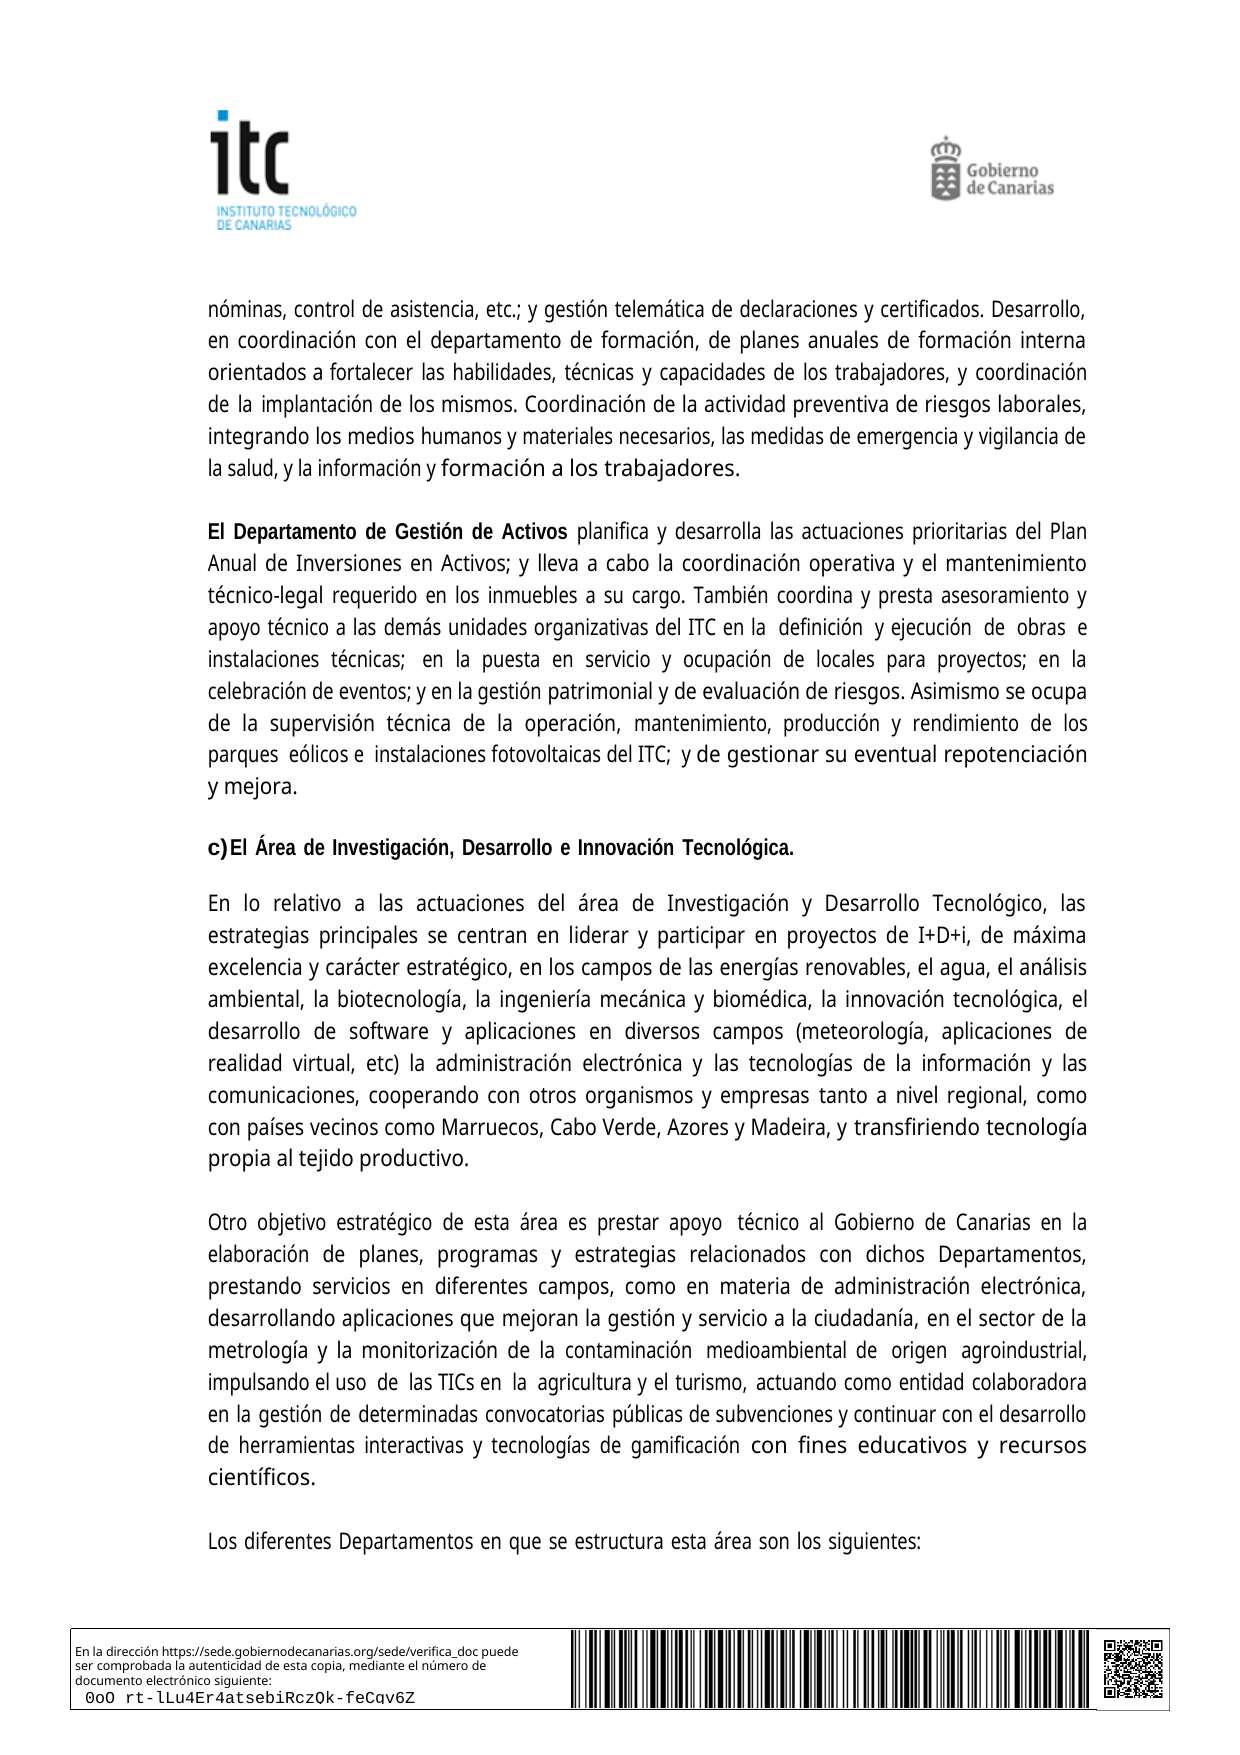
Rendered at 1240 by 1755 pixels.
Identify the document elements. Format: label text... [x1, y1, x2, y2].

text nóminas, control de asistencia, etc.; y gestión telemática de declaraciones y certificados. Desarrollo, en coordinación con el departamento de formación, de planes anuales de formación interna orientados a fortalecer las habilidades, técnicas y capacidades de los trabajadores, y coordinación de la implantación de los mismos. Coordinación de la actividad preventiva de riesgos laborales, integrando los medios humanos y materiales necesarios, las medidas de emergencia y vigilancia de la salud, y la información y formación a los trabajadores. [208, 292, 1087, 483]
list El Área de Investigación, Desarrollo e Innovación Tecnológica. [207, 834, 1181, 860]
text Los diferentes Departamentos en que se estructura esta área son los siguientes: [208, 1525, 1181, 1556]
text El Departamento de Gestión de Activos planifica y desarrolla las actuaciones prioritarias del Plan Anual de Inversiones en Activos; y lleva a cabo la coordinación operativa y el mantenimiento técnico-legal requerido en los inmuebles a su cargo. También coordina y presta asesoramiento y apoyo técnico a las demás unidades organizativas del ITC en la definición y ejecución de obras e instalaciones técnicas; en la puesta en servicio y ocupación de locales para proyectos; en la celebración de eventos; y en la gestión patrimonial y de evaluación de riesgos. Asimismo se ocupa de la supervisión técnica de la operación, mantenimiento, producción y rendimiento de los parques eólicos e instalaciones fotovoltaicas del ITC; y de gestionar su eventual repotenciación y mejora. [208, 515, 1088, 801]
text En lo relativo a las actuaciones del área de Investigación y Desarrollo Tecnológico, las estrategias principales se centran en liderar y participar en proyectos de I+D+i, de máxima excelencia y carácter estratégico, en los campos de las energías renovables, el agua, el análisis ambiental, la biotecnología, la ingeniería mecánica y biomédica, la innovación tecnológica, el desarrollo de software y aplicaciones en diversos campos (meteorología, aplicaciones de realidad virtual, etc) la administración electrónica y las tecnologías de la información y las comunicaciones, cooperando con otros organismos y empresas tanto a nivel regional, como con países vecinos como Marruecos, Cabo Verde, Azores y Madeira, y transfiriendo tecnología propia al tejido productivo. [208, 887, 1087, 1174]
text Otro objetivo estratégico de esta área es prestar apoyo técnico al Gobierno de Canarias en la elaboración de planes, programas y estrategias relacionados con dichos Departamentos, prestando servicios en diferentes campos, como en materia de administración electrónica, desarrollando aplicaciones que mejoran la gestión y servicio a la ciudadanía, en el sector de la metrología y la monitorización de la contaminación medioambiental de origen agroindustrial, impulsando el uso de las TICs en la agricultura y el turismo, actuando como entidad colaboradora en la gestión de determinadas convocatorias públicas de subvenciones y continuar con el desarrollo de herramientas interactivas y tecnologías de gamificación con fines educativos y recursos científicos. [208, 1206, 1087, 1492]
